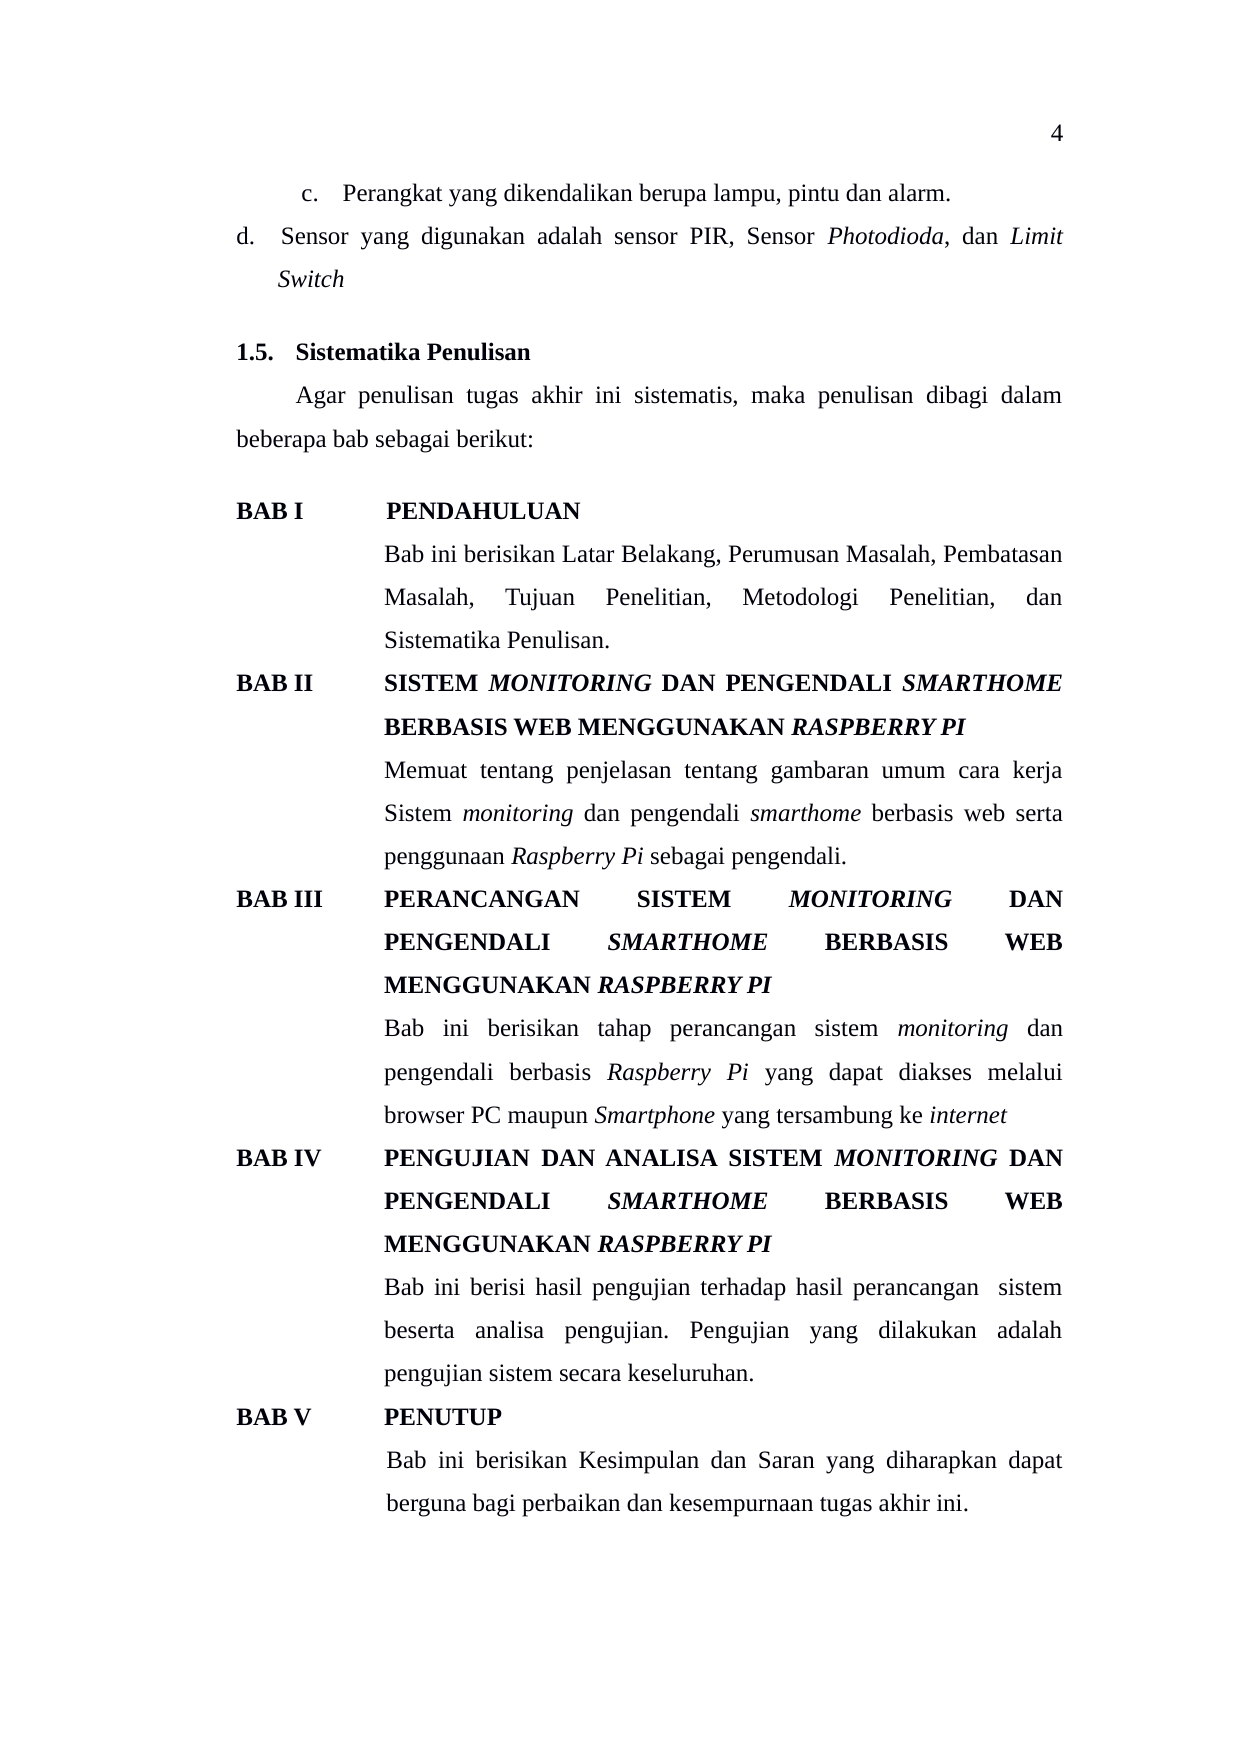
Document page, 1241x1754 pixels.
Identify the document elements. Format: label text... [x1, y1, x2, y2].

list Sistematika Penulisan [236, 337, 1063, 366]
text Bab ini berisi hasil pengujian terhadap hasil perancangan sistem beserta analisa pengujian. Pengujian yang dilakukan adalah pengujian sistem secara keseluruhan. [384, 1272, 1063, 1387]
list Perangkat yang dikendalikan berupa lampu, pintu dan alarm. [301, 178, 1063, 207]
text BAB IV PENGUJIAN DAN ANALISA SISTEM MONITORING DAN PENGENDALI SMARTHOME BERBASIS WEB MENGGUNAKAN RASPBERRY PI [236, 1143, 1063, 1258]
list Sensor yang digunakan adalah sensor PIR, Sensor Photodioda, dan Limit Switch [236, 221, 1063, 293]
text Bab ini berisikan Kesimpulan dan Saran yang diharapkan dapat berguna bagi perbaikan dan kesempurnaan tugas akhir ini. [386, 1445, 1063, 1517]
text Bab ini berisikan tahap perancangan sistem monitoring dan pengendali berbasis Raspberry Pi yang dapat diakses melalui browser PC maupun Smartphone yang tersambung ke internet [384, 1013, 1063, 1128]
text BAB III PERANCANGAN SISTEM MONITORING DAN PENGENDALI SMARTHOME BERBASIS WEB MENGGUNAKAN RASPBERRY PI [236, 884, 1063, 999]
text BAB II SISTEM MONITORING DAN PENGENDALI SMARTHOME BERBASIS WEB MENGGUNAKAN RASPBERRY PI [236, 668, 1063, 740]
text Agar penulisan tugas akhir ini sistematis, maka penulisan dibagi dalam beberapa bab sebagai berikut: [236, 381, 1063, 452]
text BAB I PENDAHULUAN [236, 496, 1063, 525]
text Memuat tentang penjelasan tentang gambaran umum cara kerja Sistem monitoring dan pengendali smarthome berbasis web serta penggunaan Raspberry Pi sebagai pengendali. [384, 755, 1063, 870]
text BAB V PENUTUP [236, 1402, 1063, 1430]
text Bab ini berisikan Latar Belakang, Perumusan Masalah, Pembatasan Masalah, Tujuan Penelitian, Metodologi Penelitian, dan Sistematika Penulisan. [384, 539, 1063, 654]
